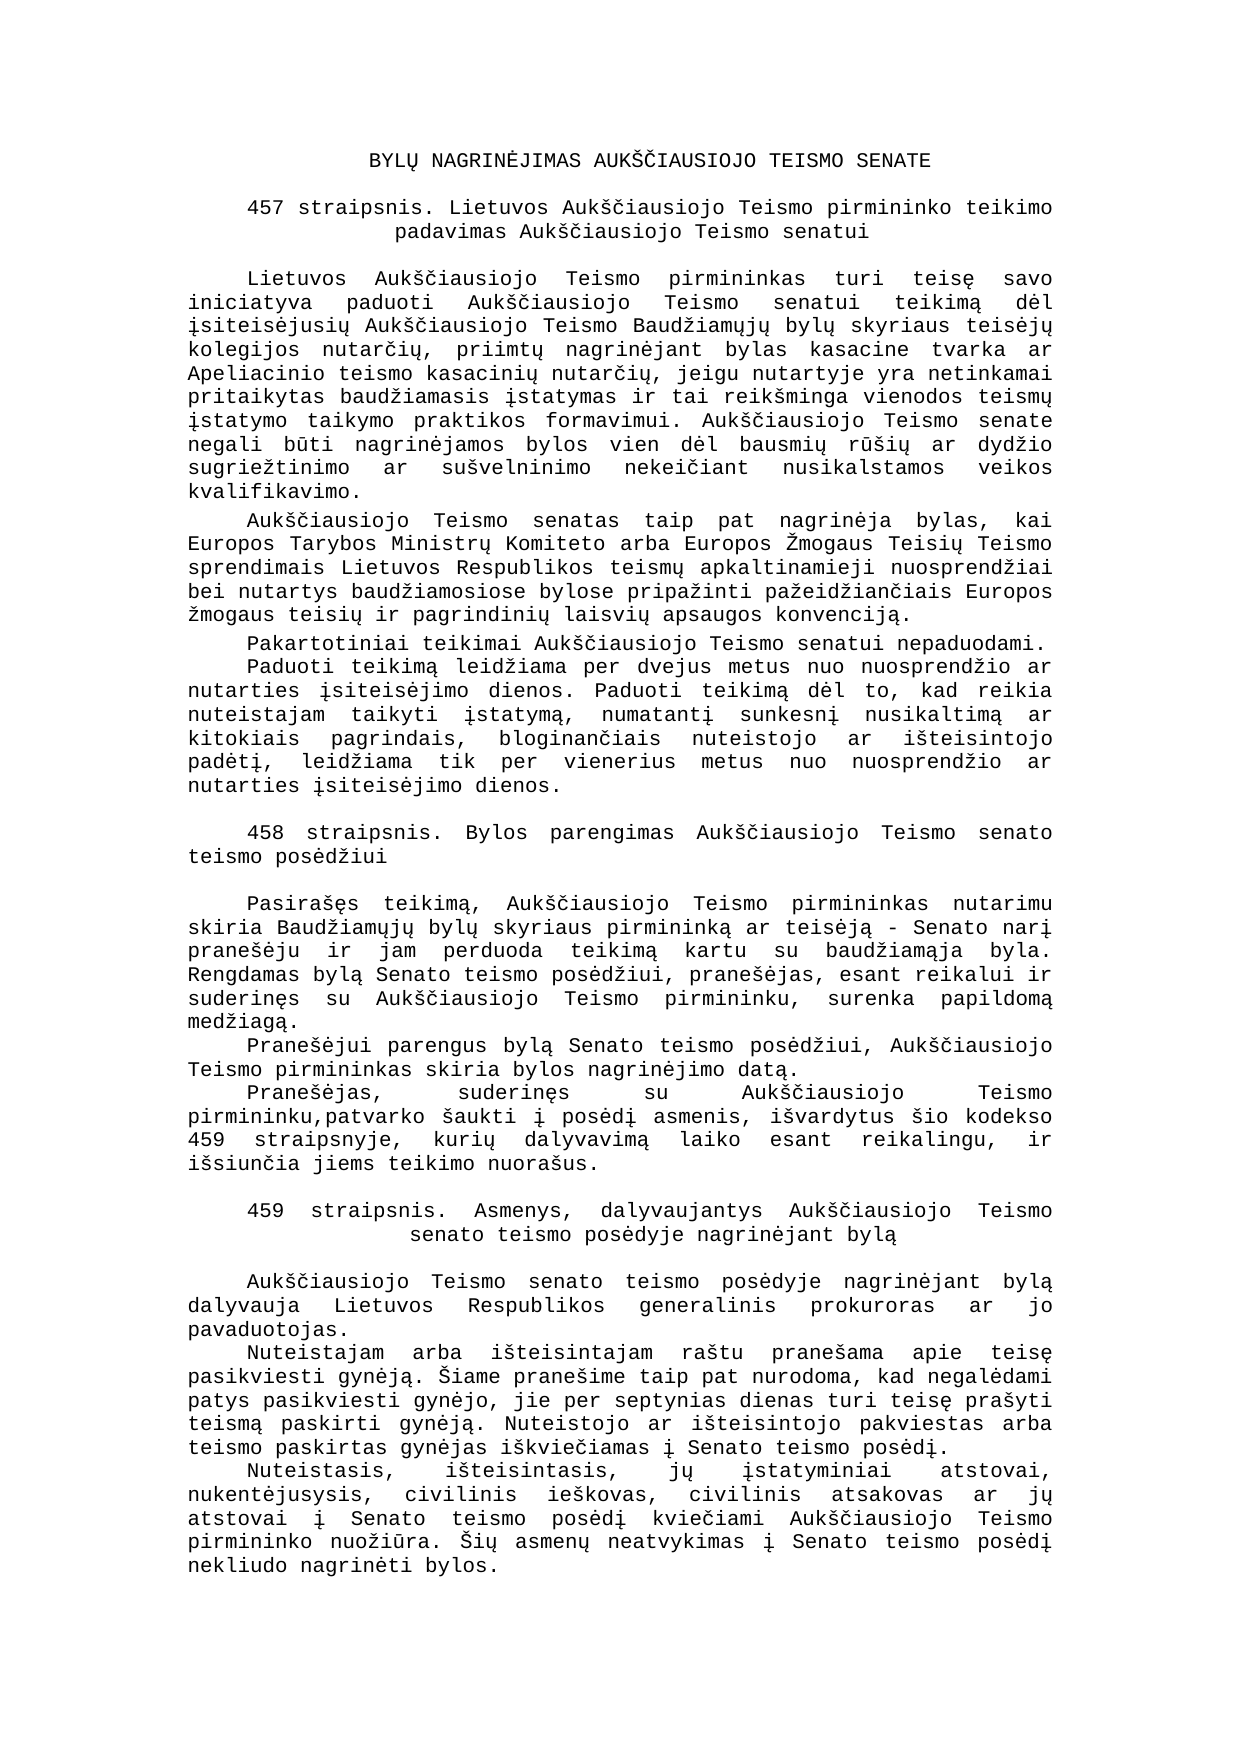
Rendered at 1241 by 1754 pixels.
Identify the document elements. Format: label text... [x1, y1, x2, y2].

text 459 straipsnis. Asmenys, dalyvaujantys Aukščiausiojo Teismo senato teismo posėdyje nagrinėjant bylą [247, 1200, 1053, 1248]
text Pasirašęs teikimą, Aukščiausiojo Teismo pirmininkas nutarimu skiria Baudžiamųjų bylų skyriaus pirmininką ar teisėją - Senato narį pranešėju ir jam perduoda teikimą kartu su baudžiamąja byla. Rengdamas bylą Senato teismo posėdžiui, pranešėjas, esant reikalui ir suderinęs su Aukščiausiojo Teismo pirmininku, surenka papildomą medžiagą. [187, 893, 1053, 1035]
text 458 straipsnis. Bylos parengimas Aukščiausiojo Teismo senato teismo posėdžiui [187, 822, 1053, 869]
text Nuteistasis, išteisintasis, jų įstatyminiai atstovai, nukentėjusysis, civilinis ieškovas, civilinis atsakovas ar jų atstovai į Senato teismo posėdį kviečiami Aukščiausiojo Teismo pirmininko nuožiūra. Šių asmenų neatvykimas į Senato teismo posėdį nekliudo nagrinėti bylos. [187, 1461, 1053, 1579]
text BYLŲ NAGRINĖJIMAS AUKŠČIAUSIOJO TEISMO SENATE [187, 150, 1053, 174]
text Paduoti teikimą leidžiama per dvejus metus nuo nuosprendžio ar nutarties įsiteisėjimo dienos. Paduoti teikimą dėl to, kad reikia nuteistajam taikyti įstatymą, numatantį sunkesnį nusikaltimą ar kitokiais pagrindais, bloginančiais nuteistojo ar išteisintojo padėtį, leidžiama tik per vienerius metus nuo nuosprendžio ar nutarties įsiteisėjimo dienos. [187, 657, 1053, 798]
text Pranešėjas, suderinęs su Aukščiausiojo Teismo pirmininku,patvarko šaukti į posėdį asmenis, išvardytus šio kodekso 459 straipsnyje, kurių dalyvavimą laiko esant reikalingu, ir išsiunčia jiems teikimo nuorašus. [187, 1082, 1053, 1177]
text Pakartotiniai teikimai Aukščiausiojo Teismo senatui nepaduodami. [187, 633, 1053, 657]
text Nuteistajam arba išteisintajam raštu pranešama apie teisę pasikviesti gynėją. Šiame pranešime taip pat nurodoma, kad negalėdami patys pasikviesti gynėjo, jie per septynias dienas turi teisę prašyti teismą paskirti gynėją. Nuteistojo ar išteisintojo pakviestas arba teismo paskirtas gynėjas iškviečiamas į Senato teismo posėdį. [187, 1342, 1053, 1461]
text Pranešėjui parengus bylą Senato teismo posėdžiui, Aukščiausiojo Teismo pirmininkas skiria bylos nagrinėjimo datą. [187, 1035, 1053, 1082]
text Aukščiausiojo Teismo senatas taip pat nagrinėja bylas, kai Europos Tarybos Ministrų Komiteto arba Europos Žmogaus Teisių Teismo sprendimais Lietuvos Respublikos teismų apkaltinamieji nuosprendžiai bei nutartys baudžiamosiose bylose pripažinti pažeidžiančiais Europos žmogaus teisių ir pagrindinių laisvių apsaugos konvenciją. [187, 510, 1053, 628]
text Aukščiausiojo Teismo senato teismo posėdyje nagrinėjant bylą dalyvauja Lietuvos Respublikos generalinis prokuroras ar jo pavaduotojas. [187, 1271, 1053, 1342]
text 457 straipsnis. Lietuvos Aukščiausiojo Teismo pirmininko teikimo padavimas Aukščiausiojo Teismo senatui [247, 197, 1053, 244]
text Lietuvos Aukščiausiojo Teismo pirmininkas turi teisę savo iniciatyva paduoti Aukščiausiojo Teismo senatui teikimą dėl įsiteisėjusių Aukščiausiojo Teismo Baudžiamųjų bylų skyriaus teisėjų kolegijos nutarčių, priimtų nagrinėjant bylas kasacine tvarka ar Apeliacinio teismo kasacinių nutarčių, jeigu nutartyje yra netinkamai pritaikytas baudžiamasis įstatymas ir tai reikšminga vienodos teismų įstatymo taikymo praktikos formavimui. Aukščiausiojo Teismo senate negali būti nagrinėjamos bylos vien dėl bausmių rūšių ar dydžio sugriežtinimo ar sušvelninimo nekeičiant nusikalstamos veikos kvalifikavimo. [187, 268, 1053, 505]
